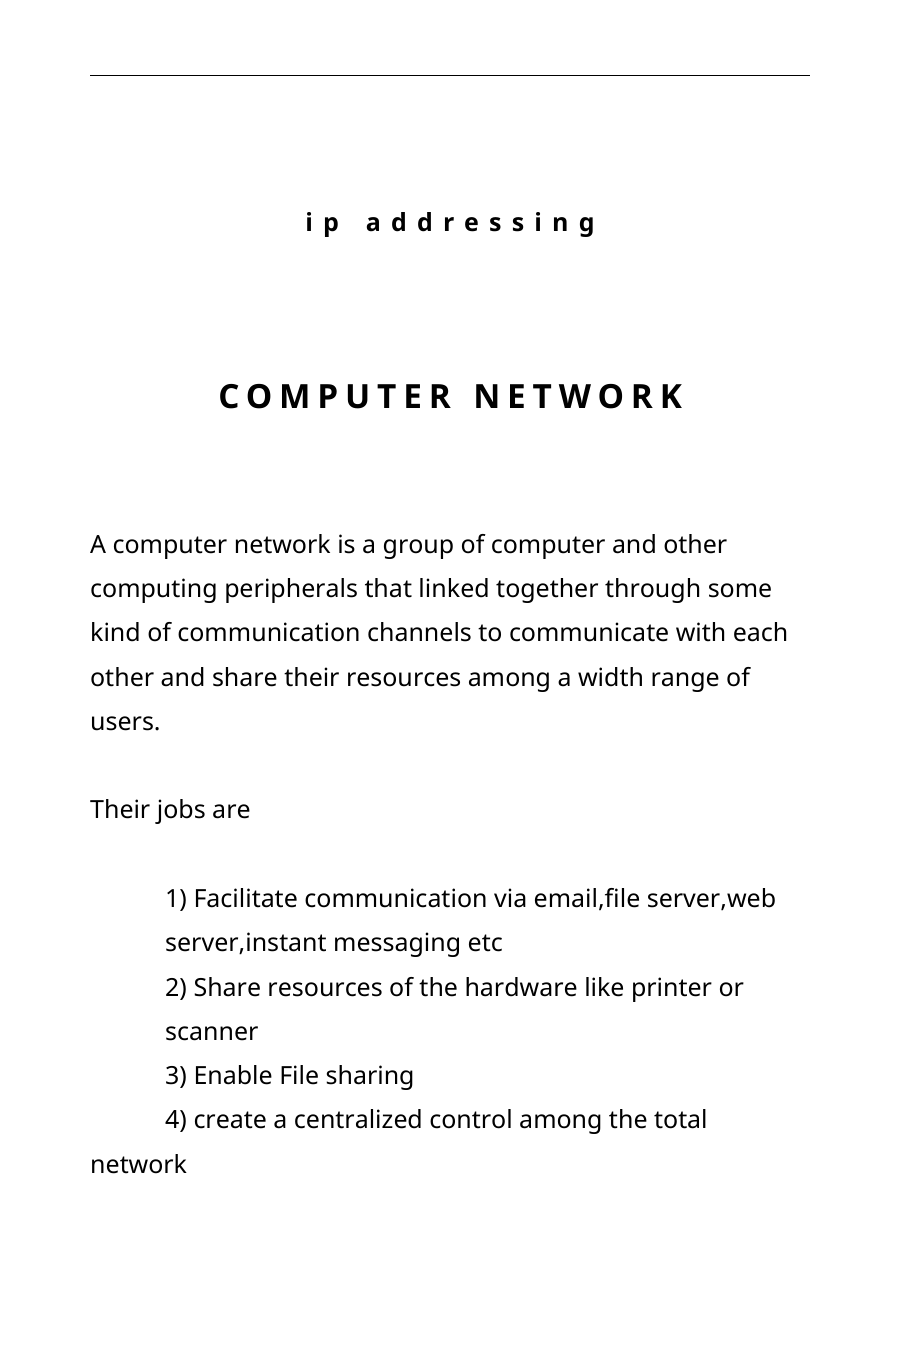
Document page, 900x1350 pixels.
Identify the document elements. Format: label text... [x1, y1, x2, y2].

text 1) Facilitate communication via email,file server,web server,instant messaging etc [90, 881, 810, 959]
text A computer network is a group of computer and other computing peripherals that linked together through some kind of communication channels to communicate with each other and share their resources among a width range of users. [90, 526, 810, 738]
text 4) create a centralized control among the total network [90, 1102, 810, 1180]
subtitle ip addressing [90, 205, 810, 239]
text Their jobs are [90, 792, 810, 826]
text 2) Share resources of the hardware like printer or scanner [90, 969, 810, 1047]
subtitle COMPUTER NETWORK [90, 373, 810, 418]
text 3) Enable File sharing [90, 1058, 810, 1092]
